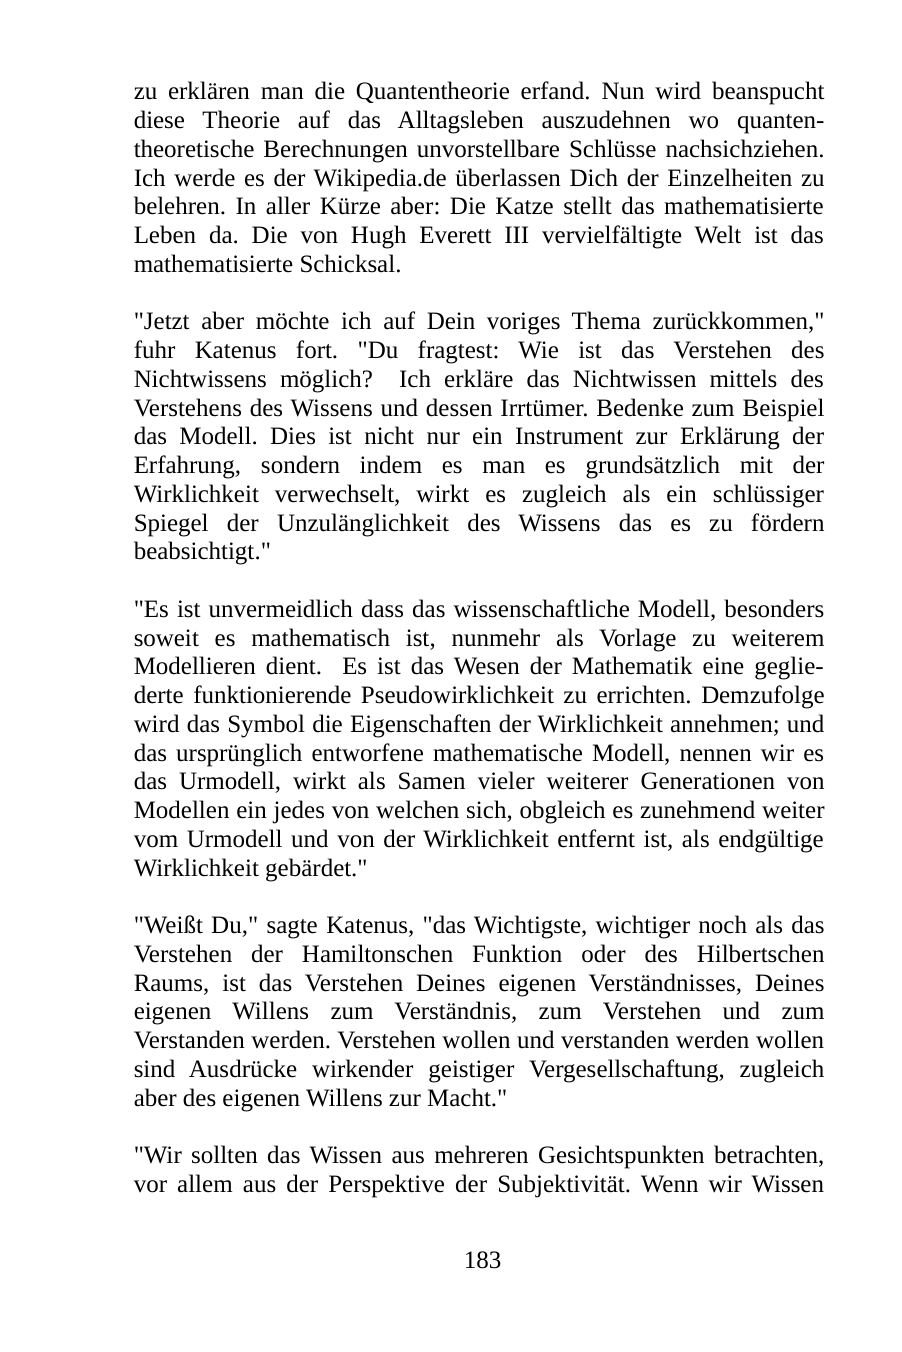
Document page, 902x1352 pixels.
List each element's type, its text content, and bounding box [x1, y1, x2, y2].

text "Jetzt aber möchte ich auf Dein voriges Thema zurückkommen," fuhr Katenus fort. "Du fragtest: Wie ist das Verstehen des Nichtwissens möglich? Ich erkläre das Nichtwissen mittels des Verstehens des Wissens und dessen Irrtümer. Bedenke zum Beispiel das Modell. Dies ist nicht nur ein Instrument zur Erklärung der Erfahrung, sondern indem es man es grundsätzlich mit der Wirklichkeit verwechselt, wirkt es zugleich als ein schlüssiger Spiegel der Unzulänglichkeit des Wissens das es zu fördern beabsichtigt." [133, 306, 825, 565]
text zu erklären man die Quantentheorie erfand. Nun wird beanspucht diese Theorie auf das Alltagsleben auszudehnen wo quanten-theoretische Berechnungen unvorstellbare Schlüsse nachsichziehen. Ich werde es der Wikipedia.de überlassen Dich der Einzelheiten zu belehren. In aller Kürze aber: Die Katze stellt das mathematisierte Leben da. Die von Hugh Everett III vervielfältigte Welt ist das mathematisierte Schicksal. [133, 76, 825, 278]
text "Wir sollten das Wissen aus mehreren Gesichtspunkten betrachten, vor allem aus der Perspektive der Subjektivität. Wenn wir Wissen [133, 1140, 825, 1198]
text "Weißt Du," sagte Katenus, "das Wichtigste, wichtiger noch als das Verstehen der Hamiltonschen Funktion oder des Hilbertschen Raums, ist das Verstehen Deines eigenen Verständnisses, Deines eigenen Willens zum Verständnis, zum Verstehen und zum Verstanden werden. Verstehen wollen und verstanden werden wollen sind Ausdrücke wirkender geistiger Vergesellschaftung, zugleich aber des eigenen Willens zur Macht." [133, 910, 825, 1111]
text "Es ist unvermeidlich dass das wissenschaftliche Modell, besonders soweit es mathematisch ist, nunmehr als Vorlage zu weiterem Modellieren dient. Es ist das Wesen der Mathematik eine geglie-derte funktionierende Pseudowirklichkeit zu errichten. Demzufolge wird das Symbol die Eigenschaften der Wirklichkeit annehmen; und das ursprünglich entworfene mathematische Modell, nennen wir es das Urmodell, wirkt als Samen vieler weiterer Generationen von Modellen ein jedes von welchen sich, obgleich es zunehmend weiter vom Urmodell und von der Wirklichkeit entfernt ist, als endgültige Wirklichkeit gebärdet." [133, 594, 825, 881]
